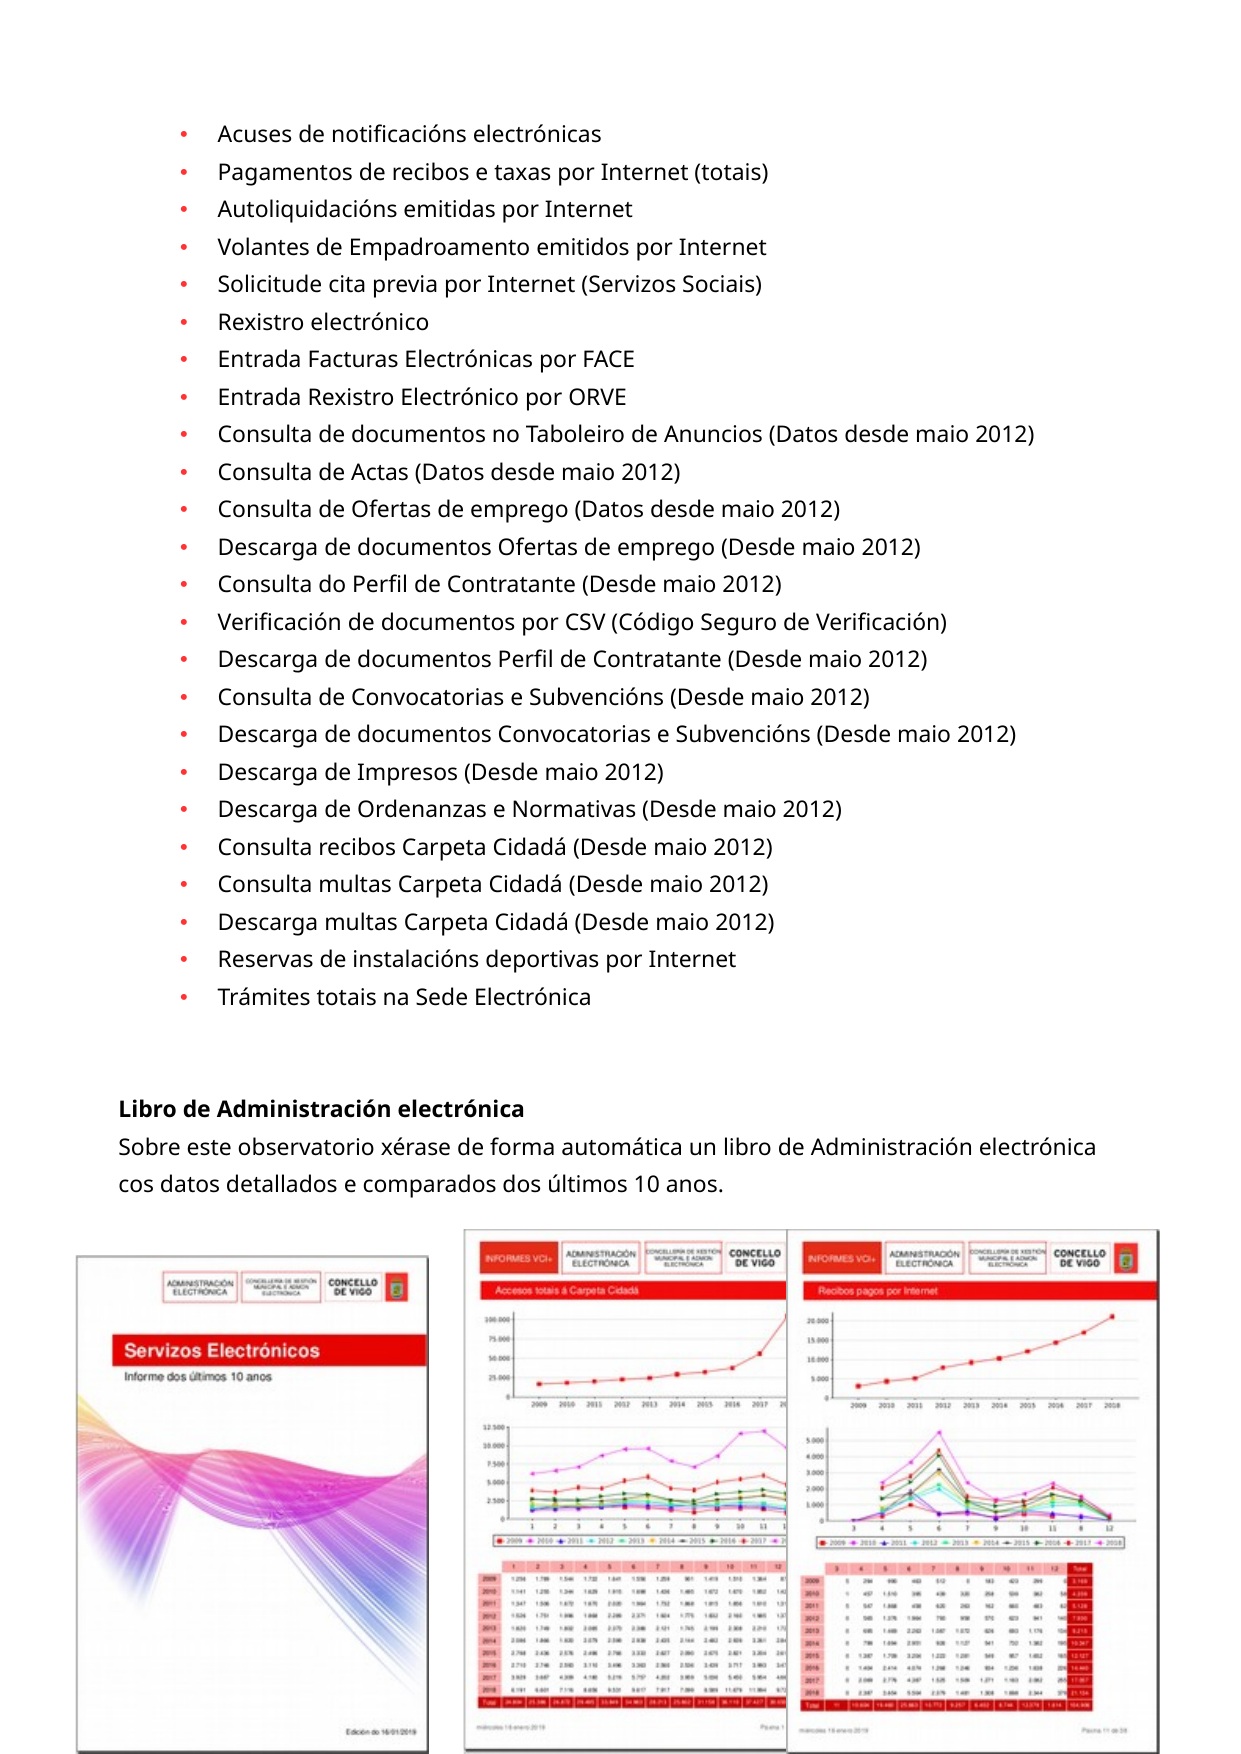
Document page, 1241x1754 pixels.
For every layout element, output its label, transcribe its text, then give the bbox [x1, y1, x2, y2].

list Descarga de documentos Perfil de Contratante (Desde maio 2012) [180, 643, 1122, 674]
list Entrada Facturas Electrónicas por FACE [180, 343, 1122, 374]
list Consulta do Perfil de Contratante (Desde maio 2012) [180, 568, 1122, 599]
list Rexistro electrónico [180, 306, 1122, 337]
picture [75, 1255, 429, 1754]
text Sobre este observatorio xérase de forma automática un libro de Administración electrónica cos datos detallados e comparados dos últimos 10 anos. [118, 1131, 1122, 1199]
list Descarga de documentos Ofertas de emprego (Desde maio 2012) [180, 531, 1122, 562]
list Consulta de Ofertas de emprego (Datos desde maio 2012) [180, 493, 1122, 524]
list Acuses de notificacións electrónicas [180, 118, 1122, 149]
text Libro de Administración electrónica [118, 1093, 1122, 1124]
list Consulta recibos Carpeta Cidadá (Desde maio 2012) [180, 831, 1122, 862]
list Descarga multas Carpeta Cidadá (Desde maio 2012) [180, 906, 1122, 937]
list Descarga de Ordenanzas e Normativas (Desde maio 2012) [180, 793, 1122, 824]
list Autoliquidacións emitidas por Internet [180, 193, 1122, 224]
list Reservas de instalacións deportivas por Internet [180, 943, 1122, 974]
list Descarga de documentos Convocatorias e Subvencións (Desde maio 2012) [180, 718, 1122, 749]
list Consulta de Actas (Datos desde maio 2012) [180, 456, 1122, 487]
picture [463, 1229, 1160, 1754]
list Solicitude cita previa por Internet (Servizos Sociais) [180, 268, 1122, 299]
list Verificación de documentos por CSV (Código Seguro de Verificación) [180, 606, 1122, 637]
list Entrada Rexistro Electrónico por ORVE [180, 381, 1122, 412]
list Volantes de Empadroamento emitidos por Internet [180, 231, 1122, 262]
list Consulta de documentos no Taboleiro de Anuncios (Datos desde maio 2012) [180, 418, 1122, 449]
list Pagamentos de recibos e taxas por Internet (totais) [180, 156, 1122, 187]
list Consulta multas Carpeta Cidadá (Desde maio 2012) [180, 868, 1122, 899]
list Descarga de Impresos (Desde maio 2012) [180, 756, 1122, 787]
list Trámites totais na Sede Electrónica [180, 981, 1122, 1012]
list Consulta de Convocatorias e Subvencións (Desde maio 2012) [180, 681, 1122, 712]
